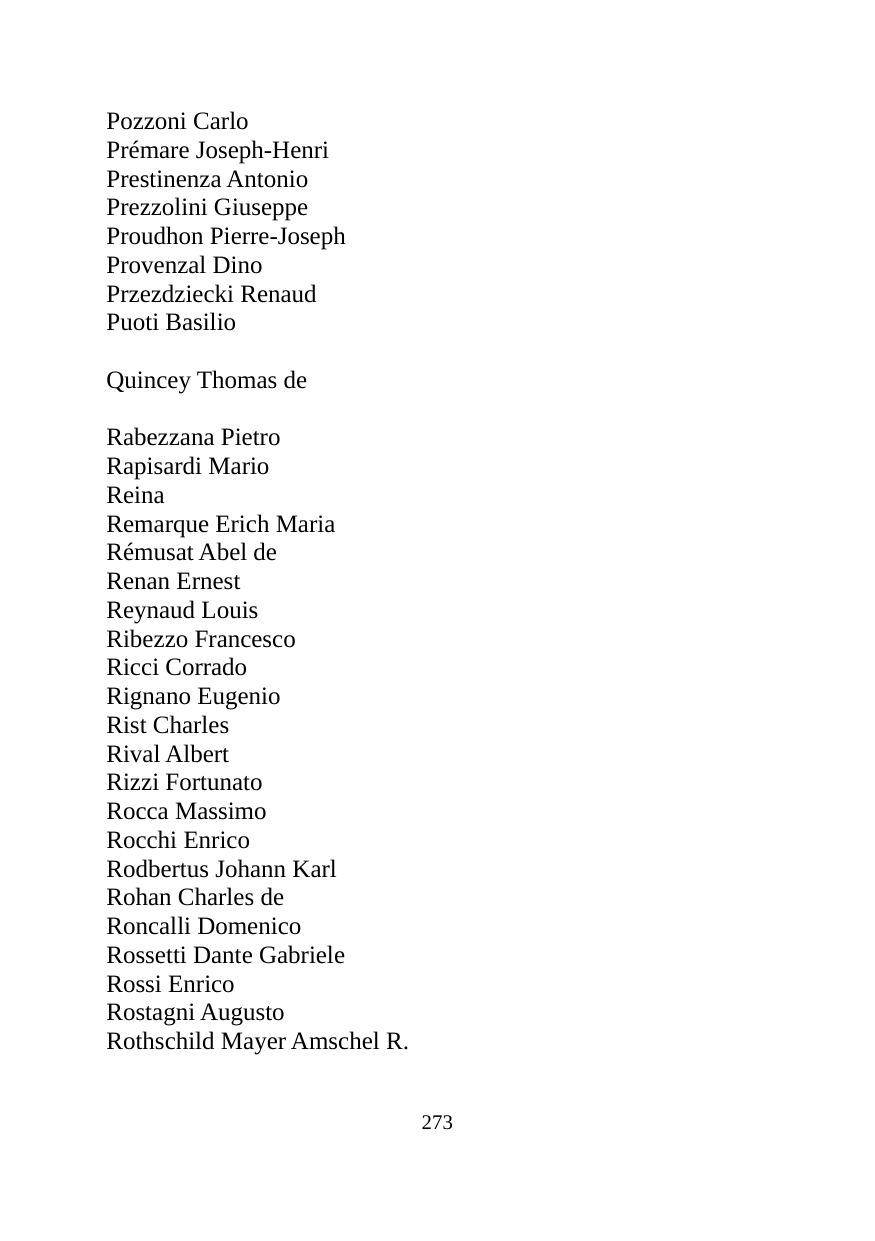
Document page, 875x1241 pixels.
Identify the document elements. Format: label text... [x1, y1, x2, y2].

text Prémare Joseph-Henri [106, 135, 768, 164]
text Rohan Charles de [106, 882, 768, 911]
text Rémusat Abel de [106, 537, 768, 566]
text Rothschild Mayer Amschel R. [106, 1026, 768, 1055]
text Rabezzana Pietro [106, 422, 768, 451]
text Roncalli Domenico [106, 911, 768, 940]
text Rival Albert [106, 739, 768, 767]
text Pozzoni Carlo [106, 106, 768, 135]
text Puoti Basilio [106, 307, 768, 336]
text Renan Ernest [106, 566, 768, 595]
text Rocca Massimo [106, 796, 768, 825]
text Rapisardi Mario [106, 451, 768, 480]
text Rossi Enrico [106, 969, 768, 997]
text Rodbertus Johann Karl [106, 854, 768, 882]
text Rizzi Fortunato [106, 767, 768, 796]
text Rocchi Enrico [106, 825, 768, 854]
text Przezdziecki Renaud [106, 279, 768, 307]
text Proudhon Pierre-Joseph [106, 221, 768, 250]
text Reina [106, 480, 768, 509]
text Ribezzo Francesco [106, 624, 768, 652]
text Prestinenza Antonio [106, 164, 768, 192]
text Quincey Thomas de [106, 365, 768, 394]
text Rostagni Augusto [106, 997, 768, 1026]
text Remarque Erich Maria [106, 509, 768, 537]
text Rossetti Dante Gabriele [106, 940, 768, 969]
text Reynaud Louis [106, 595, 768, 624]
text Provenzal Dino [106, 250, 768, 279]
text Rignano Eugenio [106, 681, 768, 710]
text Rist Charles [106, 710, 768, 739]
text Ricci Corrado [106, 652, 768, 681]
text Prezzolini Giuseppe [106, 192, 768, 221]
